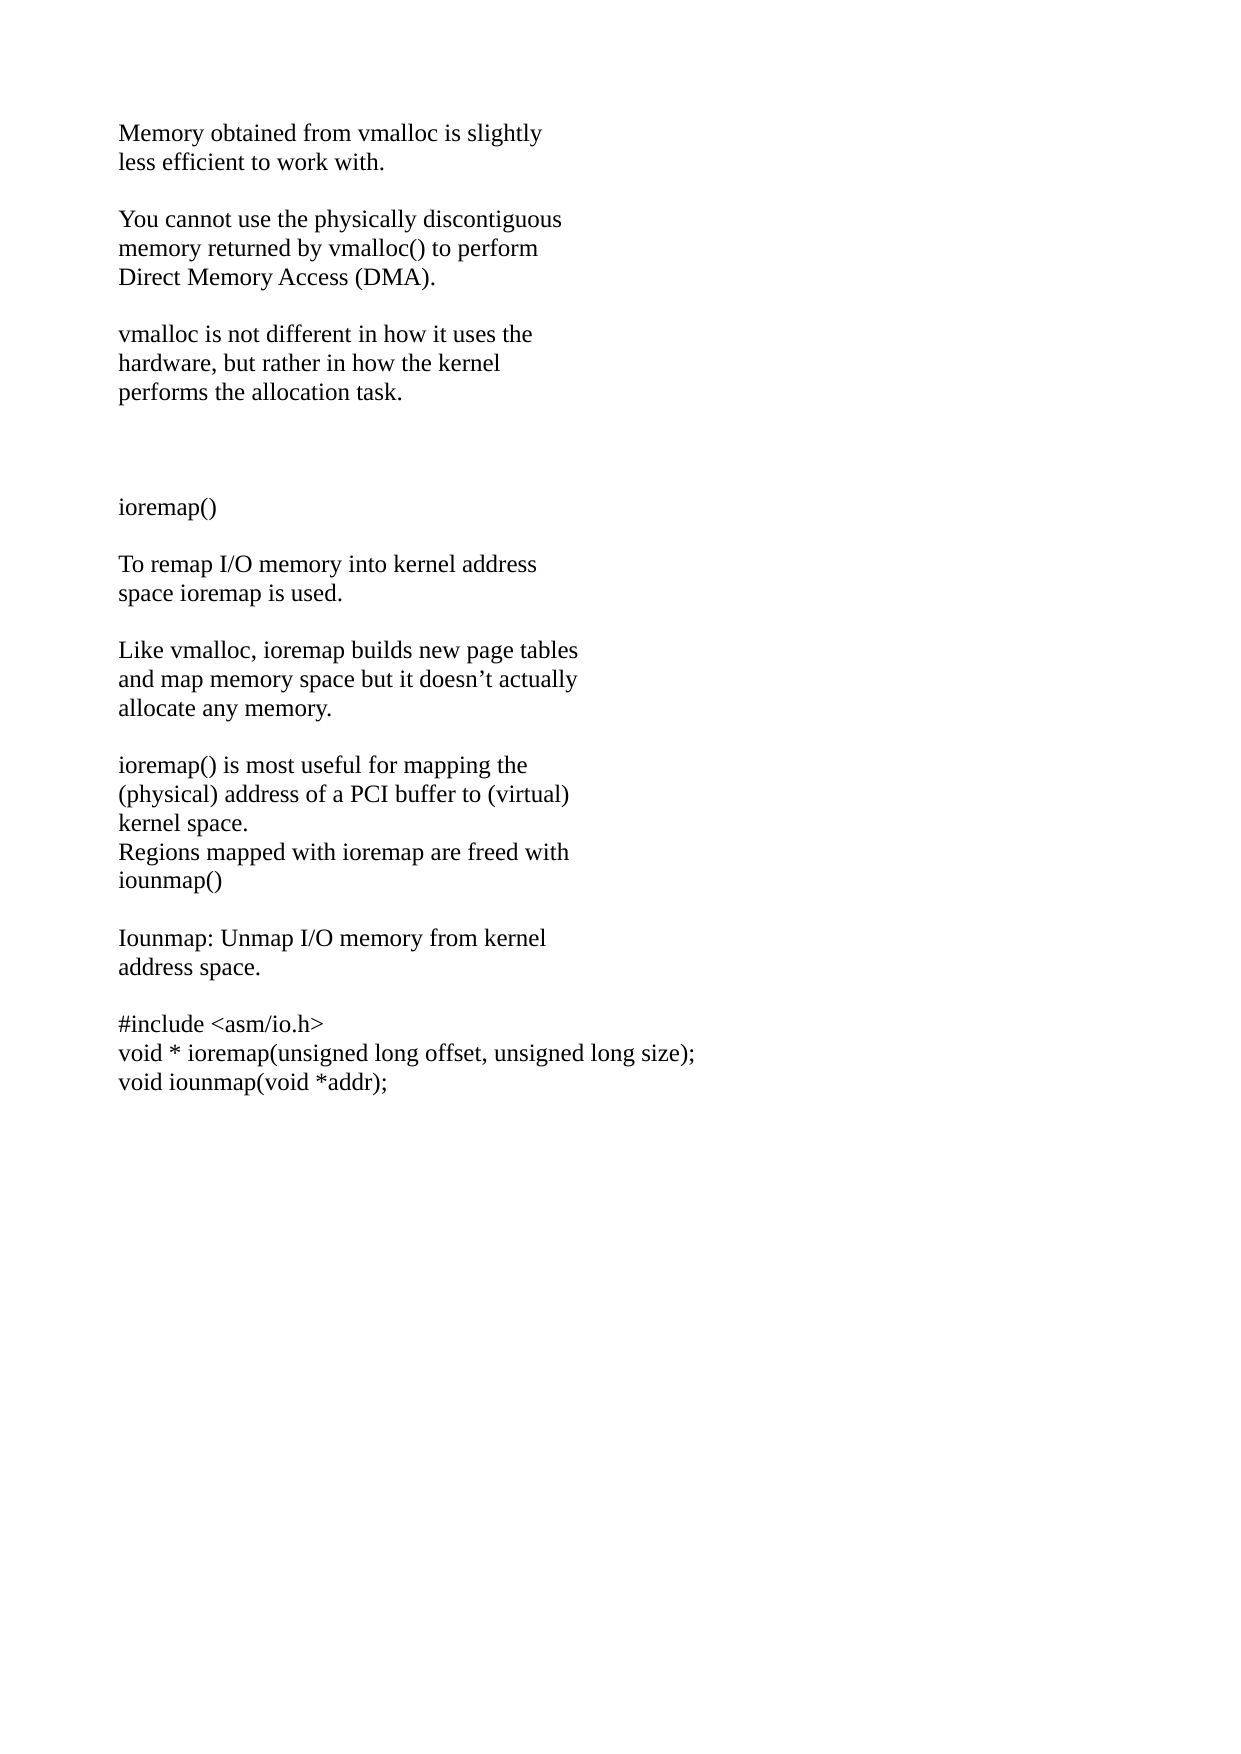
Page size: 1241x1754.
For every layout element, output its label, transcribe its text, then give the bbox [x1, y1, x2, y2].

text vmalloc is not different in how it uses the [118, 319, 1122, 348]
text Like vmalloc, ioremap builds new page tables [118, 636, 1122, 664]
text  [118, 291, 1122, 319]
text space ioremap is used. [118, 578, 1122, 607]
text ioremap() [118, 492, 1122, 521]
text memory returned by vmalloc() to perform [118, 233, 1122, 262]
text iounmap() [118, 866, 1122, 894]
text allocate any memory. [118, 693, 1122, 722]
text ioremap() is most useful for mapping the [118, 751, 1122, 779]
text void iounmap(void *addr); [118, 1067, 1122, 1096]
text Direct Memory Access (DMA). [118, 262, 1122, 291]
text Iounmap: Unmap I/O memory from kernel [118, 923, 1122, 952]
text Regions mapped with ioremap are freed with [118, 837, 1122, 866]
text  [118, 176, 1122, 204]
text Memory obtained from vmalloc is slightly [118, 118, 1122, 147]
text You cannot use the physically discontiguous [118, 204, 1122, 233]
text #include <asm/io.h> [118, 1009, 1122, 1038]
text address space. [118, 952, 1122, 981]
text performs the allocation task. [118, 377, 1122, 406]
text less efficient to work with. [118, 147, 1122, 176]
text kernel space. [118, 808, 1122, 837]
text (physical) address of a PCI buffer to (virtual) [118, 779, 1122, 808]
text To remap I/O memory into kernel address [118, 549, 1122, 578]
text hardware, but rather in how the kernel [118, 348, 1122, 377]
text and map memory space but it doesn’t actually [118, 664, 1122, 693]
text void * ioremap(unsigned long offset, unsigned long size); [118, 1038, 1122, 1067]
